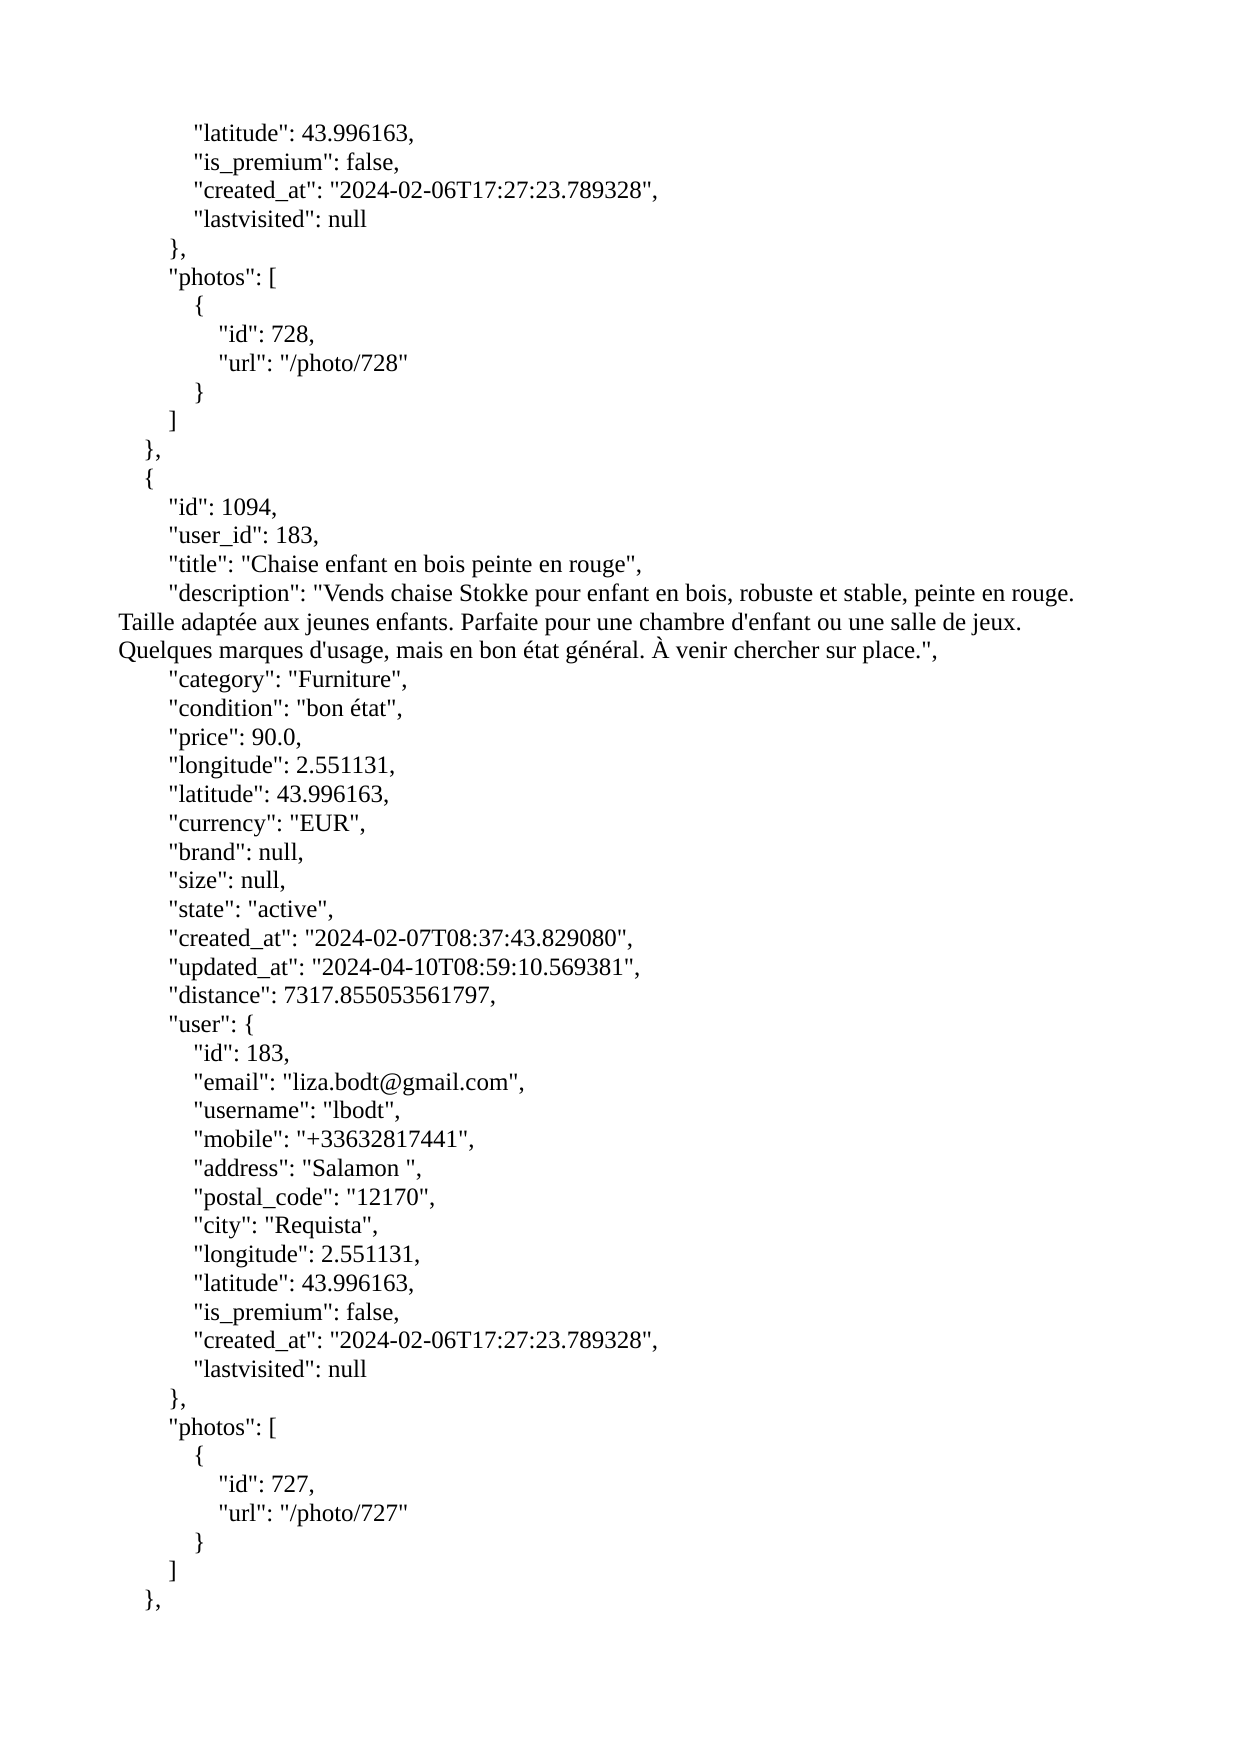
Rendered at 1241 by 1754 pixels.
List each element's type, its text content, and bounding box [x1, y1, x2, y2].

text "created_at": "2024-02-06T17:27:23.789328", [118, 1326, 1122, 1354]
text "latitude": 43.996163, [118, 118, 1122, 147]
text "is_premium": false, [118, 147, 1122, 176]
text "distance": 7317.855053561797, [118, 981, 1122, 1009]
text ] [118, 1556, 1122, 1584]
text "is_premium": false, [118, 1297, 1122, 1326]
text "latitude": 43.996163, [118, 779, 1122, 808]
text "user": { [118, 1009, 1122, 1038]
text { [118, 1441, 1122, 1469]
text "latitude": 43.996163, [118, 1268, 1122, 1297]
text "url": "/photo/728" [118, 348, 1122, 377]
text "email": "liza.bodt@gmail.com", [118, 1067, 1122, 1096]
text "description": "Vends chaise Stokke pour enfant en bois, robuste et stable, peinte en rouge. Taille adaptée aux jeunes enfants. Parfaite pour une chambre d'enfant ou une salle de jeux. Quelques marques d'usage, mais en bon état général. À venir chercher sur place.", [118, 578, 1122, 664]
text "id": 183, [118, 1038, 1122, 1067]
text }, [118, 233, 1122, 262]
text "created_at": "2024-02-07T08:37:43.829080", [118, 923, 1122, 952]
text { [118, 291, 1122, 319]
text "title": "Chaise enfant en bois peinte en rouge", [118, 549, 1122, 578]
text }, [118, 1383, 1122, 1412]
text "price": 90.0, [118, 722, 1122, 751]
text "longitude": 2.551131, [118, 751, 1122, 779]
text }, [118, 434, 1122, 463]
text "currency": "EUR", [118, 808, 1122, 837]
text "lastvisited": null [118, 1354, 1122, 1383]
text "created_at": "2024-02-06T17:27:23.789328", [118, 176, 1122, 204]
text "username": "lbodt", [118, 1096, 1122, 1124]
text "photos": [ [118, 1412, 1122, 1441]
text "city": "Requista", [118, 1211, 1122, 1239]
text "updated_at": "2024-04-10T08:59:10.569381", [118, 952, 1122, 981]
text "url": "/photo/727" [118, 1498, 1122, 1527]
text ] [118, 406, 1122, 434]
text { [118, 463, 1122, 492]
text "address": "Salamon ", [118, 1153, 1122, 1182]
text "category": "Furniture", [118, 664, 1122, 693]
text "condition": "bon état", [118, 693, 1122, 722]
text } [118, 1527, 1122, 1556]
text "postal_code": "12170", [118, 1182, 1122, 1211]
text "photos": [ [118, 262, 1122, 291]
text "lastvisited": null [118, 204, 1122, 233]
text "id": 727, [118, 1469, 1122, 1498]
text "longitude": 2.551131, [118, 1239, 1122, 1268]
text "user_id": 183, [118, 521, 1122, 549]
text "id": 728, [118, 319, 1122, 348]
text "id": 1094, [118, 492, 1122, 521]
text "state": "active", [118, 894, 1122, 923]
text "mobile": "+33632817441", [118, 1124, 1122, 1153]
text "brand": null, [118, 837, 1122, 866]
text } [118, 377, 1122, 406]
text }, [118, 1584, 1122, 1613]
text "size": null, [118, 866, 1122, 894]
